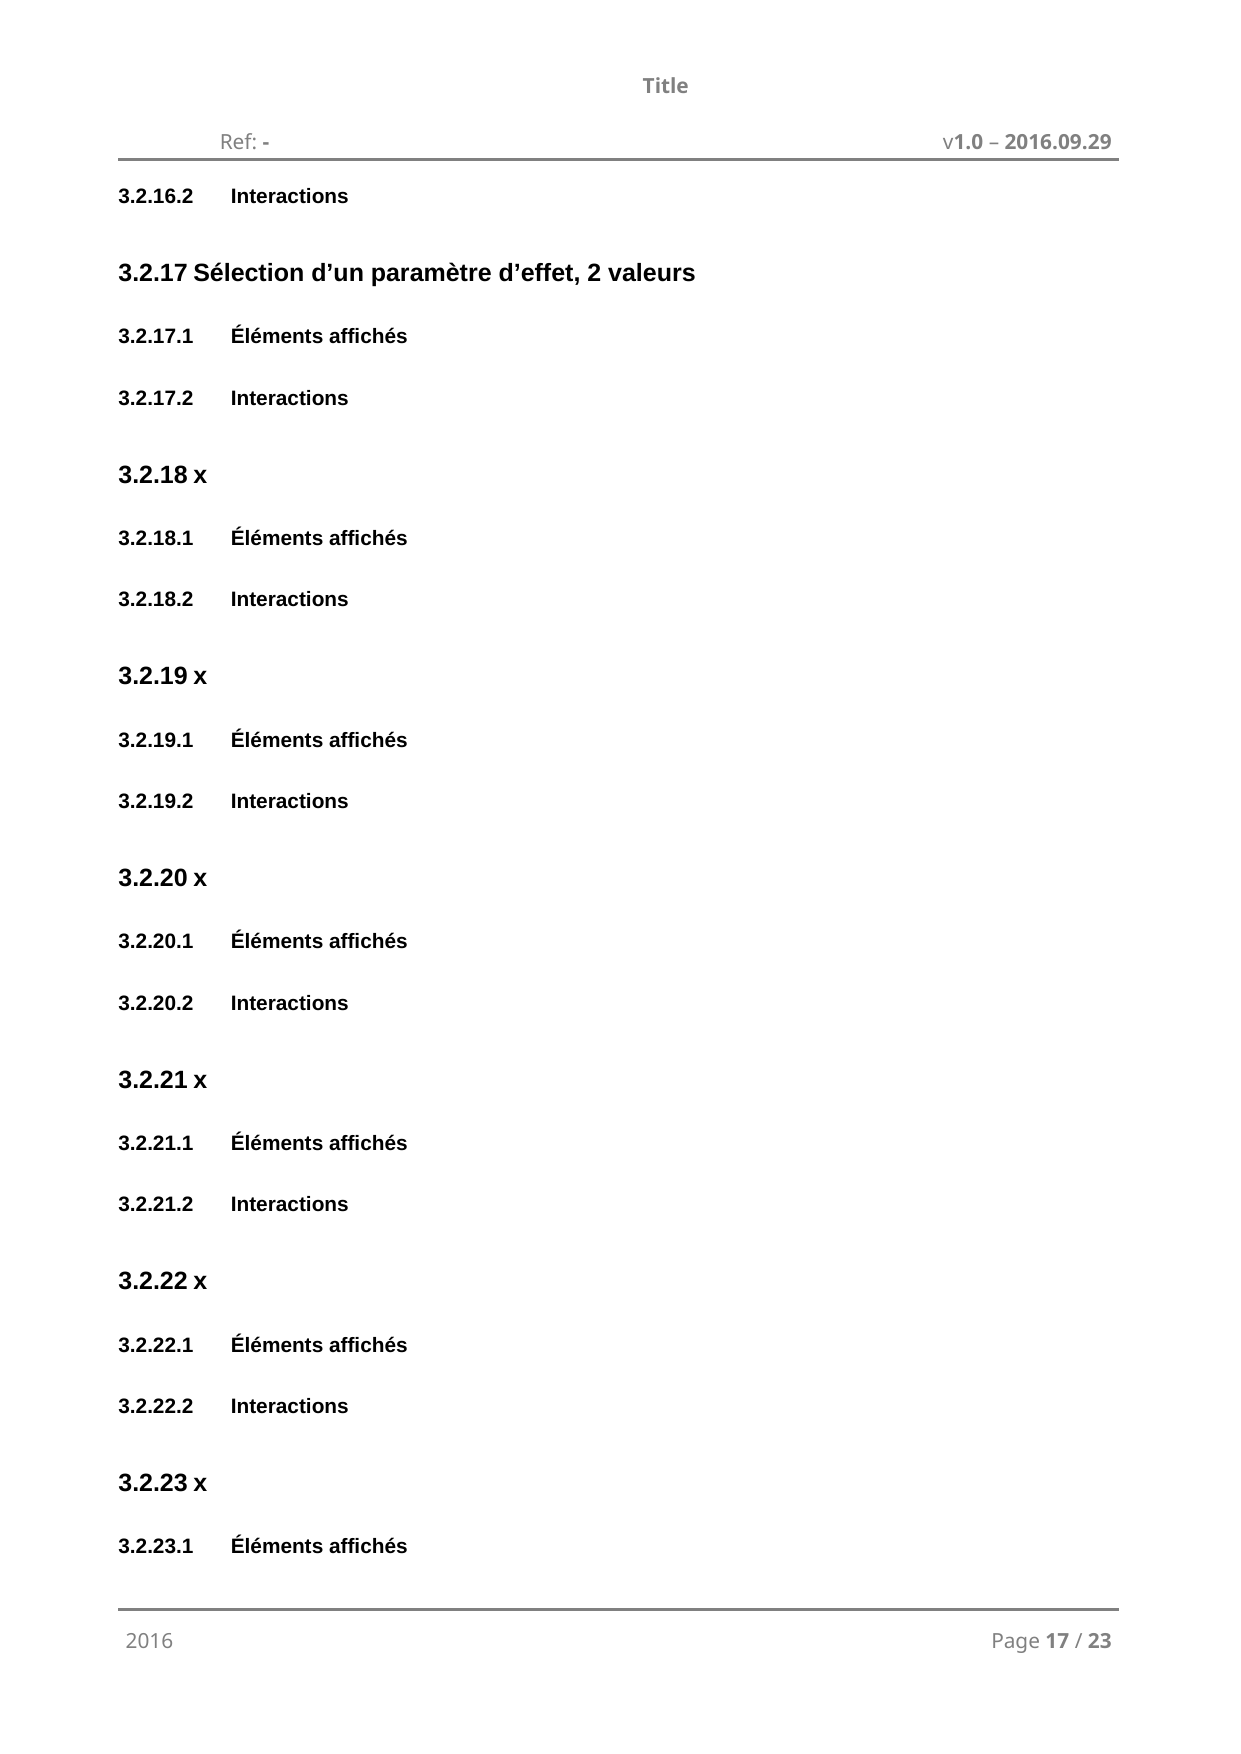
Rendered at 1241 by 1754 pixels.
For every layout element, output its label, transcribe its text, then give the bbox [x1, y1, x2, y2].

subtitle Éléments affichés [118, 929, 1122, 953]
subtitle Interactions [118, 789, 1122, 813]
subtitle x [118, 459, 1122, 488]
subtitle x [118, 863, 1122, 892]
subtitle x [118, 661, 1122, 690]
subtitle Interactions [118, 386, 1122, 409]
subtitle x [118, 1468, 1122, 1497]
subtitle Interactions [118, 184, 1122, 208]
subtitle Interactions [118, 1394, 1122, 1418]
subtitle Éléments affichés [118, 526, 1122, 550]
subtitle Éléments affichés [118, 1332, 1122, 1356]
subtitle Éléments affichés [118, 727, 1122, 751]
subtitle Éléments affichés [118, 1534, 1122, 1558]
subtitle x [118, 1266, 1122, 1295]
subtitle x [118, 1064, 1122, 1093]
subtitle Interactions [118, 1192, 1122, 1216]
subtitle Éléments affichés [118, 324, 1122, 348]
subtitle Sélection d’un paramètre d’effet, 2 valeurs [118, 258, 1122, 287]
subtitle Interactions [118, 587, 1122, 611]
subtitle Éléments affichés [118, 1131, 1122, 1155]
subtitle Interactions [118, 991, 1122, 1014]
